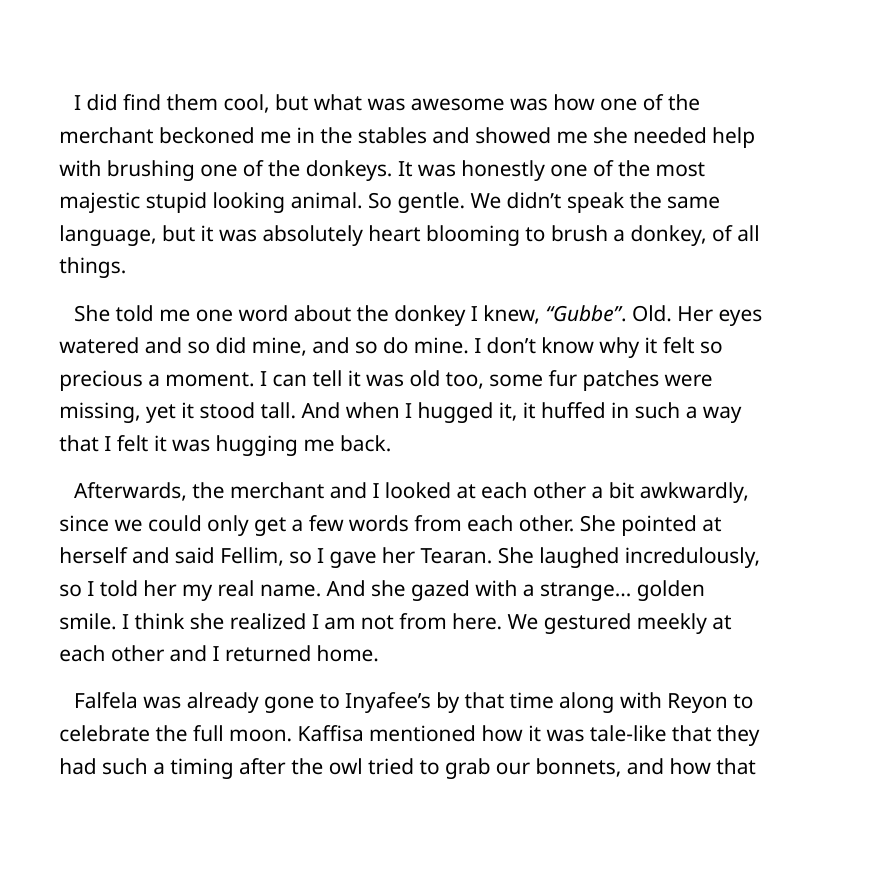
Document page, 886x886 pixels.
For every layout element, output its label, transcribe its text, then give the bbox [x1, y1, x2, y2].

text She told me one word about the donkey I knew, “Gubbe”. Old. Her eyes watered and so did mine, and so do mine. I don’t know why it felt so precious a moment. I can tell it was old too, some fur patches were missing, yet it stood tall. And when I hugged it, it huffed in such a way that I felt it was hugging me back. [59, 299, 768, 458]
text Falfela was already gone to Inyafee’s by that time along with Reyon to celebrate the full moon. Kaffisa mentioned how it was tale-like that they had such a timing after the owl tried to grab our bonnets, and how that [59, 687, 768, 780]
text Afterwards, the merchant and I looked at each other a bit awkwardly, since we could only get a few words from each other. She pointed at herself and said Fellim, so I gave her Tearan. She laughed incredulously, so I told her my real name. And she gazed with a strange... golden smile. I think she realized I am not from here. We gestured meekly at each other and I returned home. [59, 476, 768, 668]
text I did find them cool, but what was awesome was how one of the merchant beckoned me in the stables and showed me she needed help with brushing one of the donkeys. It was honestly one of the most majestic stupid looking animal. So gentle. We didn’t speak the same language, but it was absolutely heart blooming to brush a donkey, of all things. [59, 88, 768, 280]
